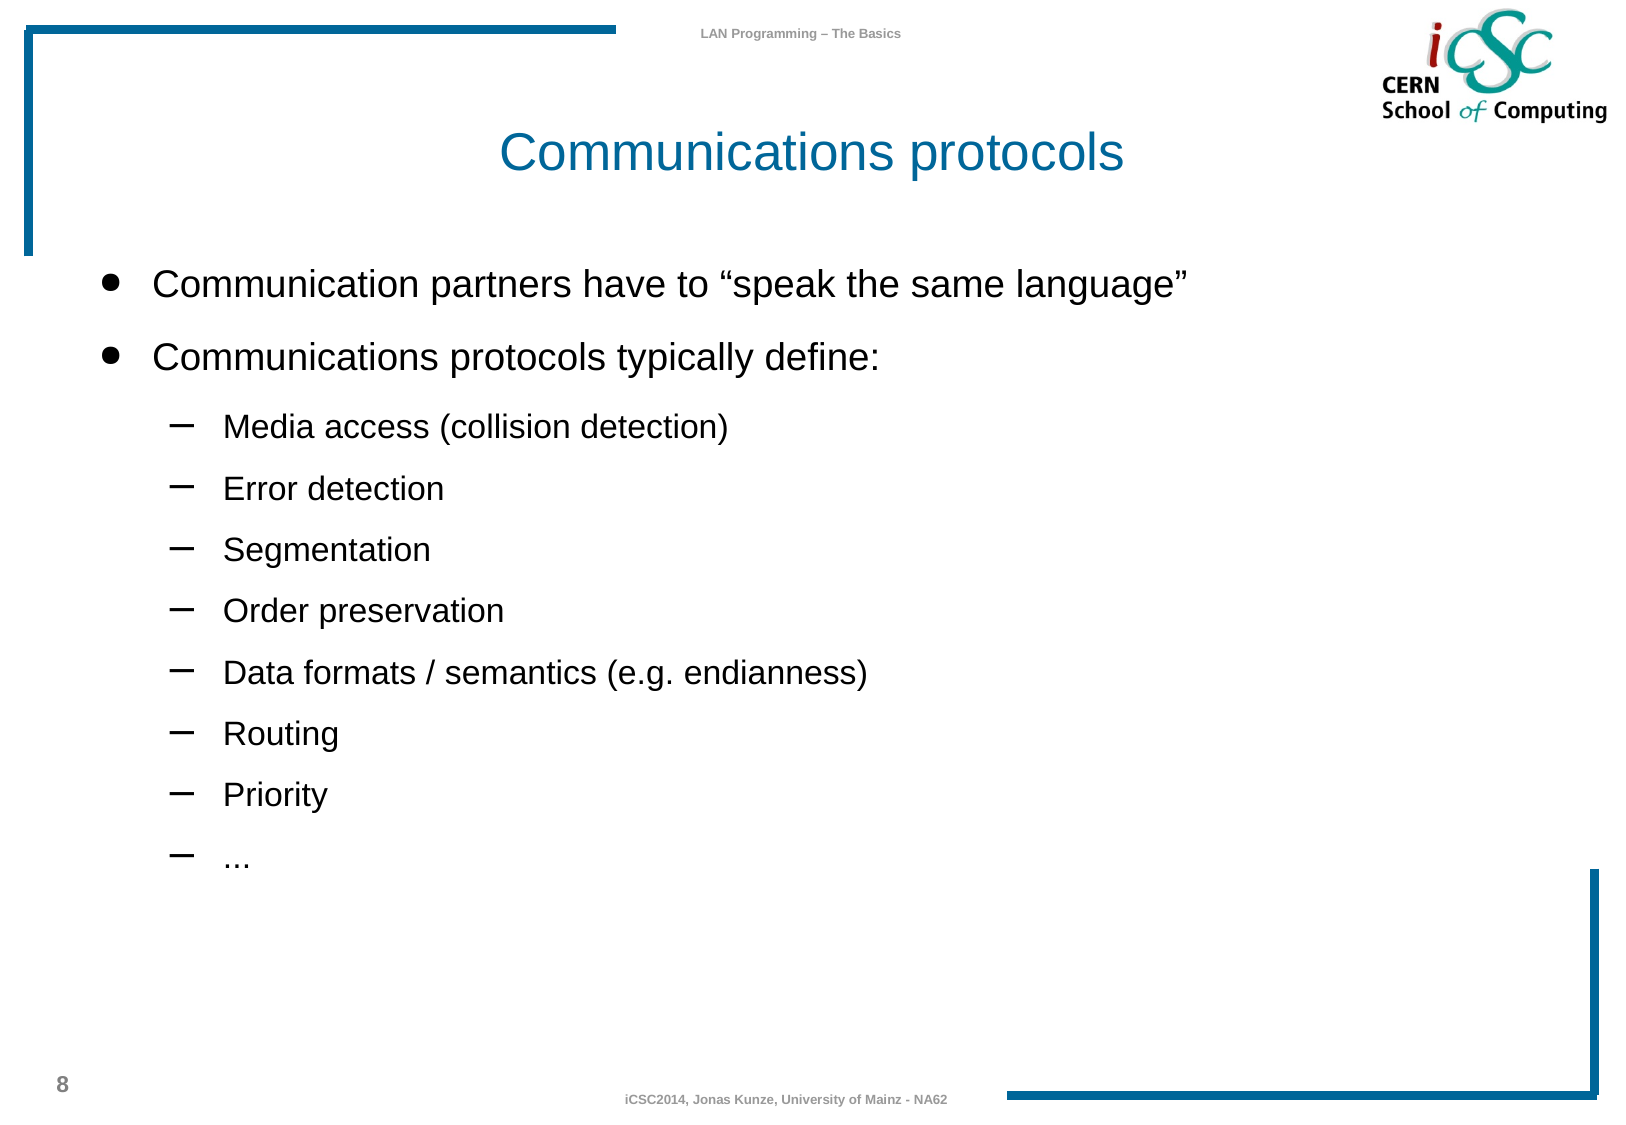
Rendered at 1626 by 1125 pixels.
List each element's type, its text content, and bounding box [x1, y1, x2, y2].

title Communications protocols [81, 44, 1544, 233]
list Communication partners have to “speak the same language” Communications protocols typically define: Media access (collision detection) Error detection Segmentation Order preservation Data formats / semantics (e.g. endianness) Routing Priority ... [81, 263, 1512, 1036]
picture [1381, 8, 1608, 125]
